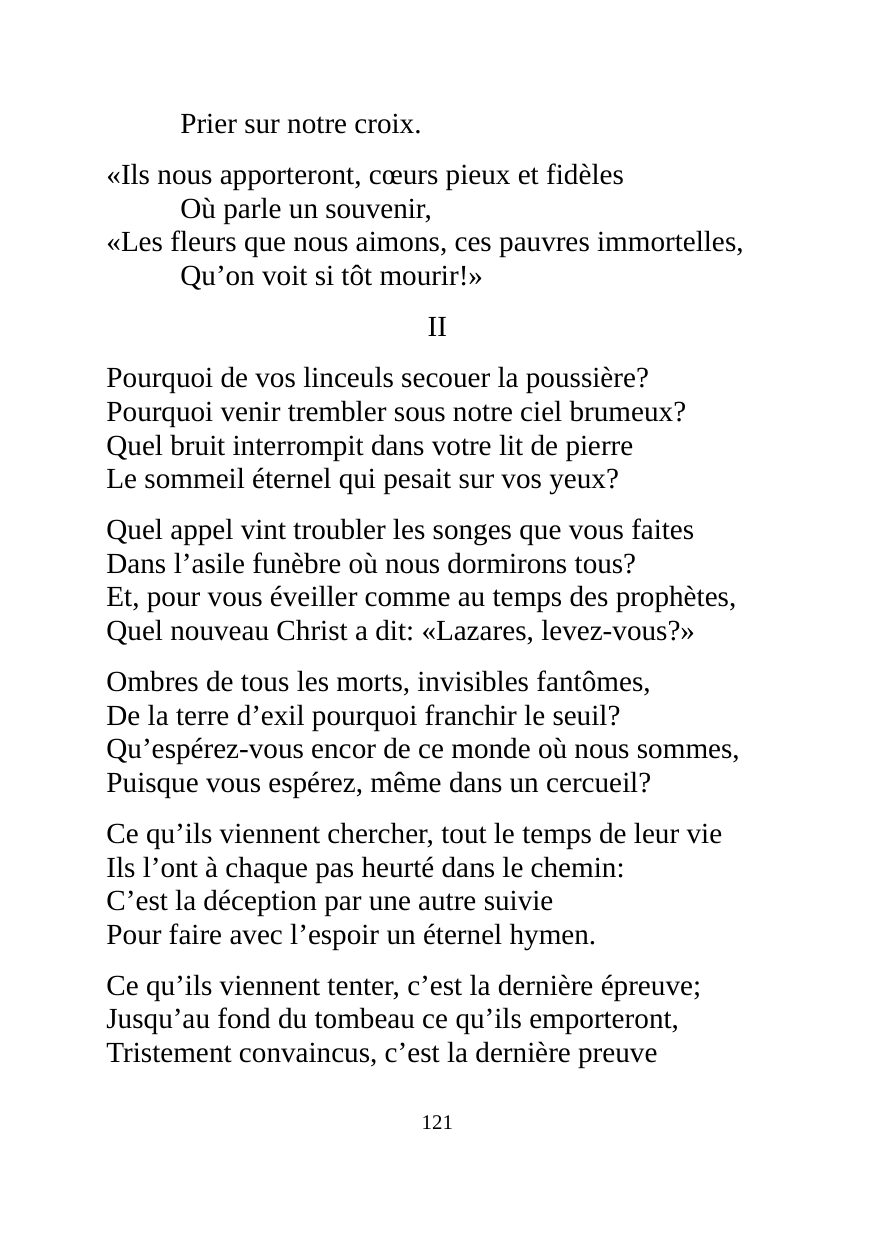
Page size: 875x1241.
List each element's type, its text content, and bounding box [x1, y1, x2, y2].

text II [106, 309, 768, 343]
text Prier sur notre croix. [106, 106, 768, 140]
text «Ils nous apporteront, cœurs pieux et fidèles Où parle un souvenir, «Les fleurs que nous aimons, ces pauvres immortelles, Qu’on voit si tôt mourir!» [106, 157, 768, 292]
text Quel appel vint troubler les songes que vous faites Dans l’asile funèbre où nous dormirons tous? Et, pour vous éveiller comme au temps des prophètes, Quel nouveau Christ a dit: «Lazares, levez-vous?» [106, 512, 768, 647]
text Ce qu’ils viennent tenter, c’est la dernière épreuve; Jusqu’au fond du tombeau ce qu’ils emporteront, Tristement convaincus, c’est la dernière preuve [106, 968, 768, 1069]
text Pourquoi de vos linceuls secouer la poussière? Pourquoi venir trembler sous notre ciel brumeux? Quel bruit interrompit dans votre lit de pierre Le sommeil éternel qui pesait sur vos yeux? [106, 361, 768, 495]
text Ce qu’ils viennent chercher, tout le temps de leur vie Ils l’ont à chaque pas heurté dans le chemin: C’est la déception par une autre suivie Pour faire avec l’espoir un éternel hymen. [106, 816, 768, 950]
text Ombres de tous les morts, invisibles fantômes, De la terre d’exil pourquoi franchir le seuil? Qu’espérez-vous encor de ce monde où nous sommes, Puisque vous espérez, même dans un cercueil? [106, 664, 768, 798]
